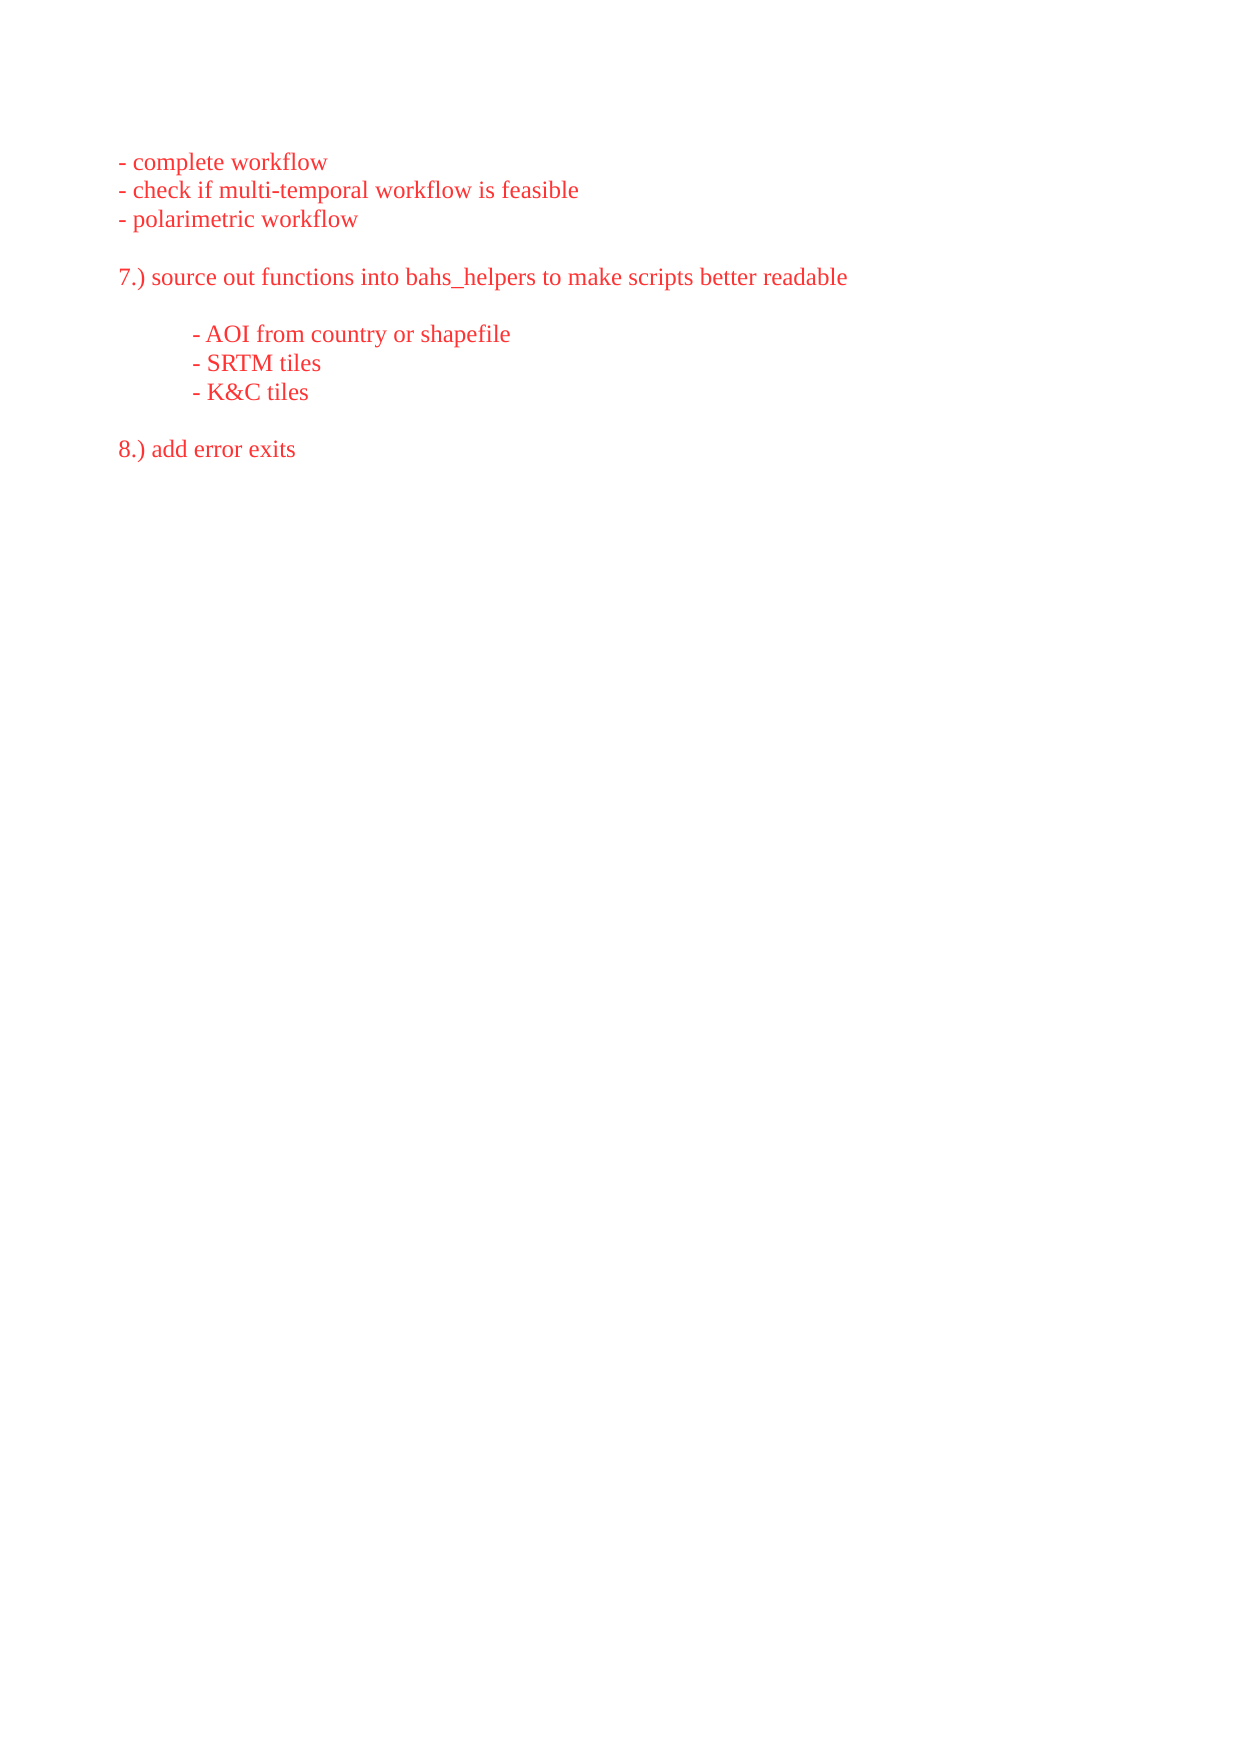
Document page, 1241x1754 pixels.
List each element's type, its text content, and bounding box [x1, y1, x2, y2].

text 8.) add error exits [118, 434, 1122, 463]
text - polarimetric workflow [118, 204, 1122, 233]
text - check if multi-temporal workflow is feasible [118, 176, 1122, 204]
text 7.) source out functions into bahs_helpers to make scripts better readable [118, 262, 1122, 291]
text - AOI from country or shapefile [118, 319, 1122, 348]
text - SRTM tiles [118, 348, 1122, 377]
text - K&C tiles [118, 377, 1122, 406]
text - complete workflow [118, 147, 1122, 176]
